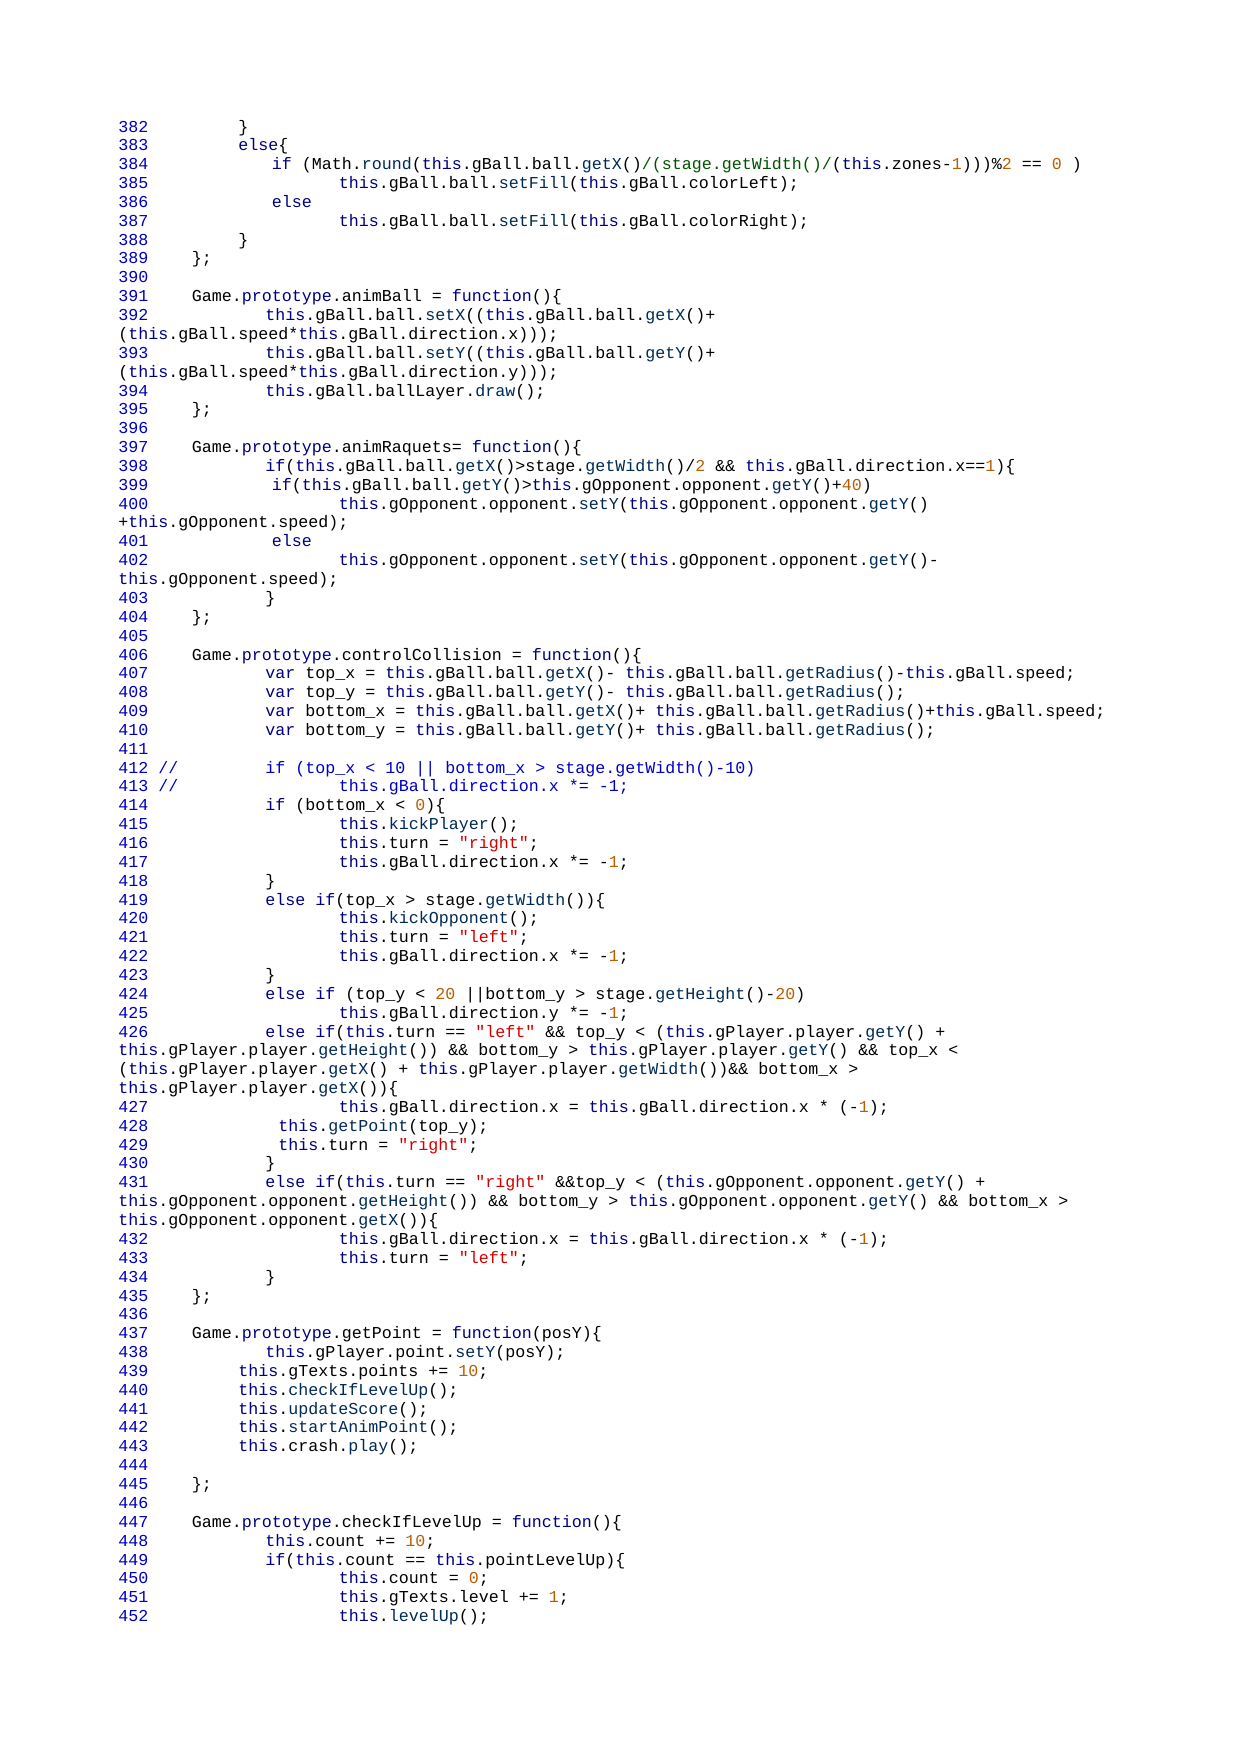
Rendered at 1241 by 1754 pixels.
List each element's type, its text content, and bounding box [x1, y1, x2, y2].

text 398 if(this.gBall.ball.getX()>stage.getWidth()/2 && this.gBall.direction.x==1){ [118, 457, 1122, 476]
text 435 }; [118, 1287, 1122, 1306]
text 414 if (bottom_x < 0){ [118, 797, 1122, 816]
text 385 this.gBall.ball.setFill(this.gBall.colorLeft); [118, 175, 1122, 193]
text 446 [118, 1494, 1122, 1513]
text 438 this.gPlayer.point.setY(posY); [118, 1344, 1122, 1362]
text 424 else if (top_y < 20 ||bottom_y > stage.getHeight()-20) [118, 985, 1122, 1004]
text 391 Game.prototype.animBall = function(){ [118, 288, 1122, 307]
text 434 } [118, 1268, 1122, 1287]
text 403 } [118, 589, 1122, 608]
text 452 this.levelUp(); [118, 1608, 1122, 1626]
text 423 } [118, 967, 1122, 985]
text 443 this.crash.play(); [118, 1438, 1122, 1457]
text 386 else [118, 193, 1122, 212]
text 422 this.gBall.direction.x *= -1; [118, 948, 1122, 967]
text 419 else if(top_x > stage.getWidth()){ [118, 891, 1122, 910]
text 393 this.gBall.ball.setY((this.gBall.ball.getY()+(this.gBall.speed*this.gBall.direction.y))); [118, 344, 1122, 382]
text 426 else if(this.turn == "left" && top_y < (this.gPlayer.player.getY() + this.gPlayer.player.getHeight()) && bottom_y > this.gPlayer.player.getY() && top_x < (this.gPlayer.player.getX() + this.gPlayer.player.getWidth())&& bottom_x > this.gPlayer.player.getX()){ [118, 1023, 1122, 1098]
text 432 this.gBall.direction.x = this.gBall.direction.x * (-1); [118, 1231, 1122, 1249]
text 405 [118, 627, 1122, 646]
text 401 else [118, 533, 1122, 552]
text 451 this.gTexts.level += 1; [118, 1589, 1122, 1608]
text 399 if(this.gBall.ball.getY()>this.gOpponent.opponent.getY()+40) [118, 476, 1122, 495]
text 400 this.gOpponent.opponent.setY(this.gOpponent.opponent.getY()+this.gOpponent.speed); [118, 495, 1122, 533]
text 417 this.gBall.direction.x *= -1; [118, 853, 1122, 872]
text 436 [118, 1306, 1122, 1325]
text 447 Game.prototype.checkIfLevelUp = function(){ [118, 1513, 1122, 1532]
text 429 this.turn = "right"; [118, 1136, 1122, 1155]
text 427 this.gBall.direction.x = this.gBall.direction.x * (-1); [118, 1098, 1122, 1117]
text 388 } [118, 231, 1122, 250]
text 411 [118, 740, 1122, 759]
text 425 this.gBall.direction.y *= -1; [118, 1004, 1122, 1023]
text 412 // if (top_x < 10 || bottom_x > stage.getWidth()-10) [118, 759, 1122, 778]
text 389 }; [118, 250, 1122, 269]
text 409 var bottom_x = this.gBall.ball.getX()+ this.gBall.ball.getRadius()+this.gBall.speed; [118, 703, 1122, 721]
text 410 var bottom_y = this.gBall.ball.getY()+ this.gBall.ball.getRadius(); [118, 721, 1122, 740]
text 392 this.gBall.ball.setX((this.gBall.ball.getX()+(this.gBall.speed*this.gBall.direction.x))); [118, 307, 1122, 344]
text 413 // this.gBall.direction.x *= -1; [118, 778, 1122, 797]
text 394 this.gBall.ballLayer.draw(); [118, 382, 1122, 401]
text 440 this.checkIfLevelUp(); [118, 1381, 1122, 1400]
text 444 [118, 1457, 1122, 1476]
text 437 Game.prototype.getPoint = function(posY){ [118, 1325, 1122, 1344]
text 420 this.kickOpponent(); [118, 910, 1122, 929]
text 421 this.turn = "left"; [118, 929, 1122, 948]
text 408 var top_y = this.gBall.ball.getY()- this.gBall.ball.getRadius(); [118, 684, 1122, 703]
text 402 this.gOpponent.opponent.setY(this.gOpponent.opponent.getY()-this.gOpponent.speed); [118, 552, 1122, 589]
text 418 } [118, 872, 1122, 891]
text 407 var top_x = this.gBall.ball.getX()- this.gBall.ball.getRadius()-this.gBall.speed; [118, 665, 1122, 684]
text 449 if(this.count == this.pointLevelUp){ [118, 1551, 1122, 1570]
text 384 if (Math.round(this.gBall.ball.getX()/(stage.getWidth()/(this.zones-1)))%2 == 0 ) [118, 156, 1122, 175]
text 442 this.startAnimPoint(); [118, 1419, 1122, 1438]
text 382 } [118, 118, 1122, 137]
text 431 else if(this.turn == "right" &&top_y < (this.gOpponent.opponent.getY() + this.gOpponent.opponent.getHeight()) && bottom_y > this.gOpponent.opponent.getY() && bottom_x > this.gOpponent.opponent.getX()){ [118, 1174, 1122, 1231]
text 406 Game.prototype.controlCollision = function(){ [118, 646, 1122, 665]
text 445 }; [118, 1476, 1122, 1494]
text 439 this.gTexts.points += 10; [118, 1362, 1122, 1381]
text 428 this.getPoint(top_y); [118, 1117, 1122, 1136]
text 395 }; [118, 401, 1122, 420]
text 416 this.turn = "right"; [118, 834, 1122, 853]
text 433 this.turn = "left"; [118, 1249, 1122, 1268]
text 448 this.count += 10; [118, 1532, 1122, 1551]
text 397 Game.prototype.animRaquets= function(){ [118, 439, 1122, 457]
text 430 } [118, 1155, 1122, 1174]
text 441 this.updateScore(); [118, 1400, 1122, 1419]
text 415 this.kickPlayer(); [118, 816, 1122, 834]
text 390 [118, 269, 1122, 288]
text 396 [118, 420, 1122, 439]
text 387 this.gBall.ball.setFill(this.gBall.colorRight); [118, 212, 1122, 231]
text 383 else{ [118, 137, 1122, 156]
text 450 this.count = 0; [118, 1570, 1122, 1589]
text 404 }; [118, 608, 1122, 627]
